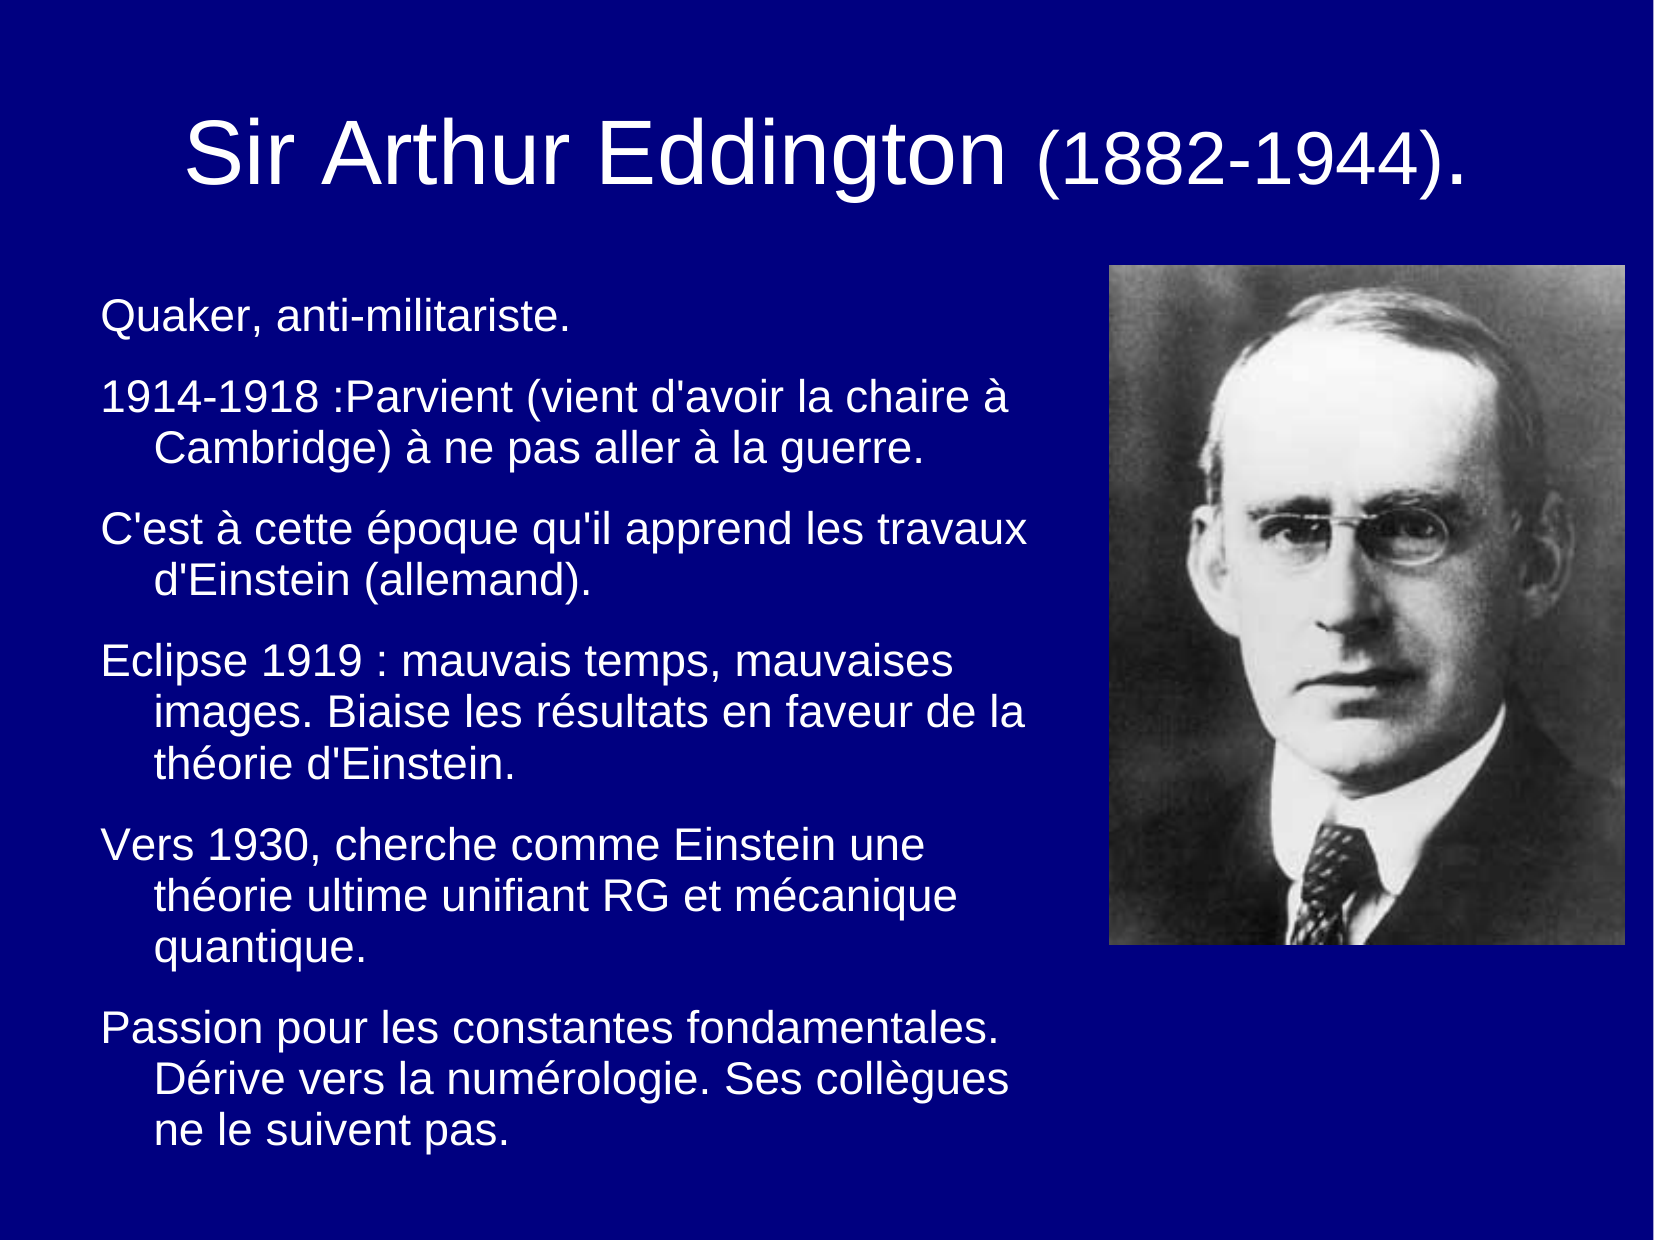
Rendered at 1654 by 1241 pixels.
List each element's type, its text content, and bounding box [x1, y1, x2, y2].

picture [1109, 265, 1625, 945]
list Quaker, anti-militariste. 1914-1918 :Parvient (vient d'avoir la chaire à Cambridge) à ne pas aller à la guerre. C'est à cette époque qu'il apprend les travaux d'Einstein (allemand). Eclipse 1919 : mauvais temps, mauvaises images. Biaise les résultats en faveur de la théorie d'Einstein. Vers 1930, cherche comme Einstein une théorie ultime unifiant RG et mécanique quantique. Passion pour les constantes fondamentales. Dérive vers la numérologie. Ses collègues ne le suivent pas. [82, 290, 1034, 1204]
title Sir Arthur Eddington (1882-1944). [82, 49, 1571, 257]
